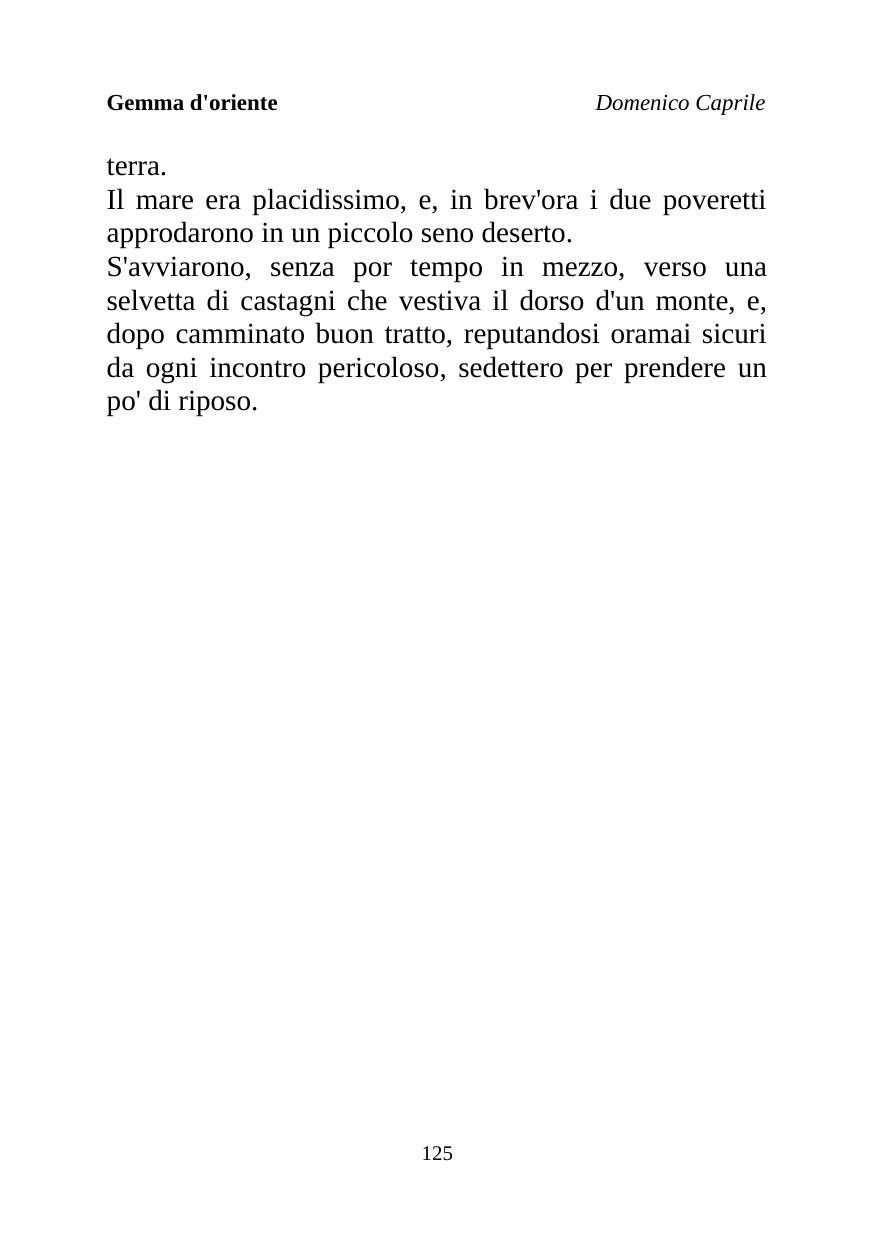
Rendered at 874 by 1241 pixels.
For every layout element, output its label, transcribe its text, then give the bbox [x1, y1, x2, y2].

text Il mare era placidissimo, e, in brev'ora i due poveretti approdarono in un piccolo seno deserto. [106, 182, 768, 249]
text S'avviarono, senza por tempo in mezzo, verso una selvetta di castagni che vestiva il dorso d'un monte, e, dopo camminato buon tratto, reputandosi oramai sicuri da ogni incontro pericoloso, sedettero per prendere un po' di riposo. [106, 249, 768, 417]
text terra. [106, 148, 768, 182]
